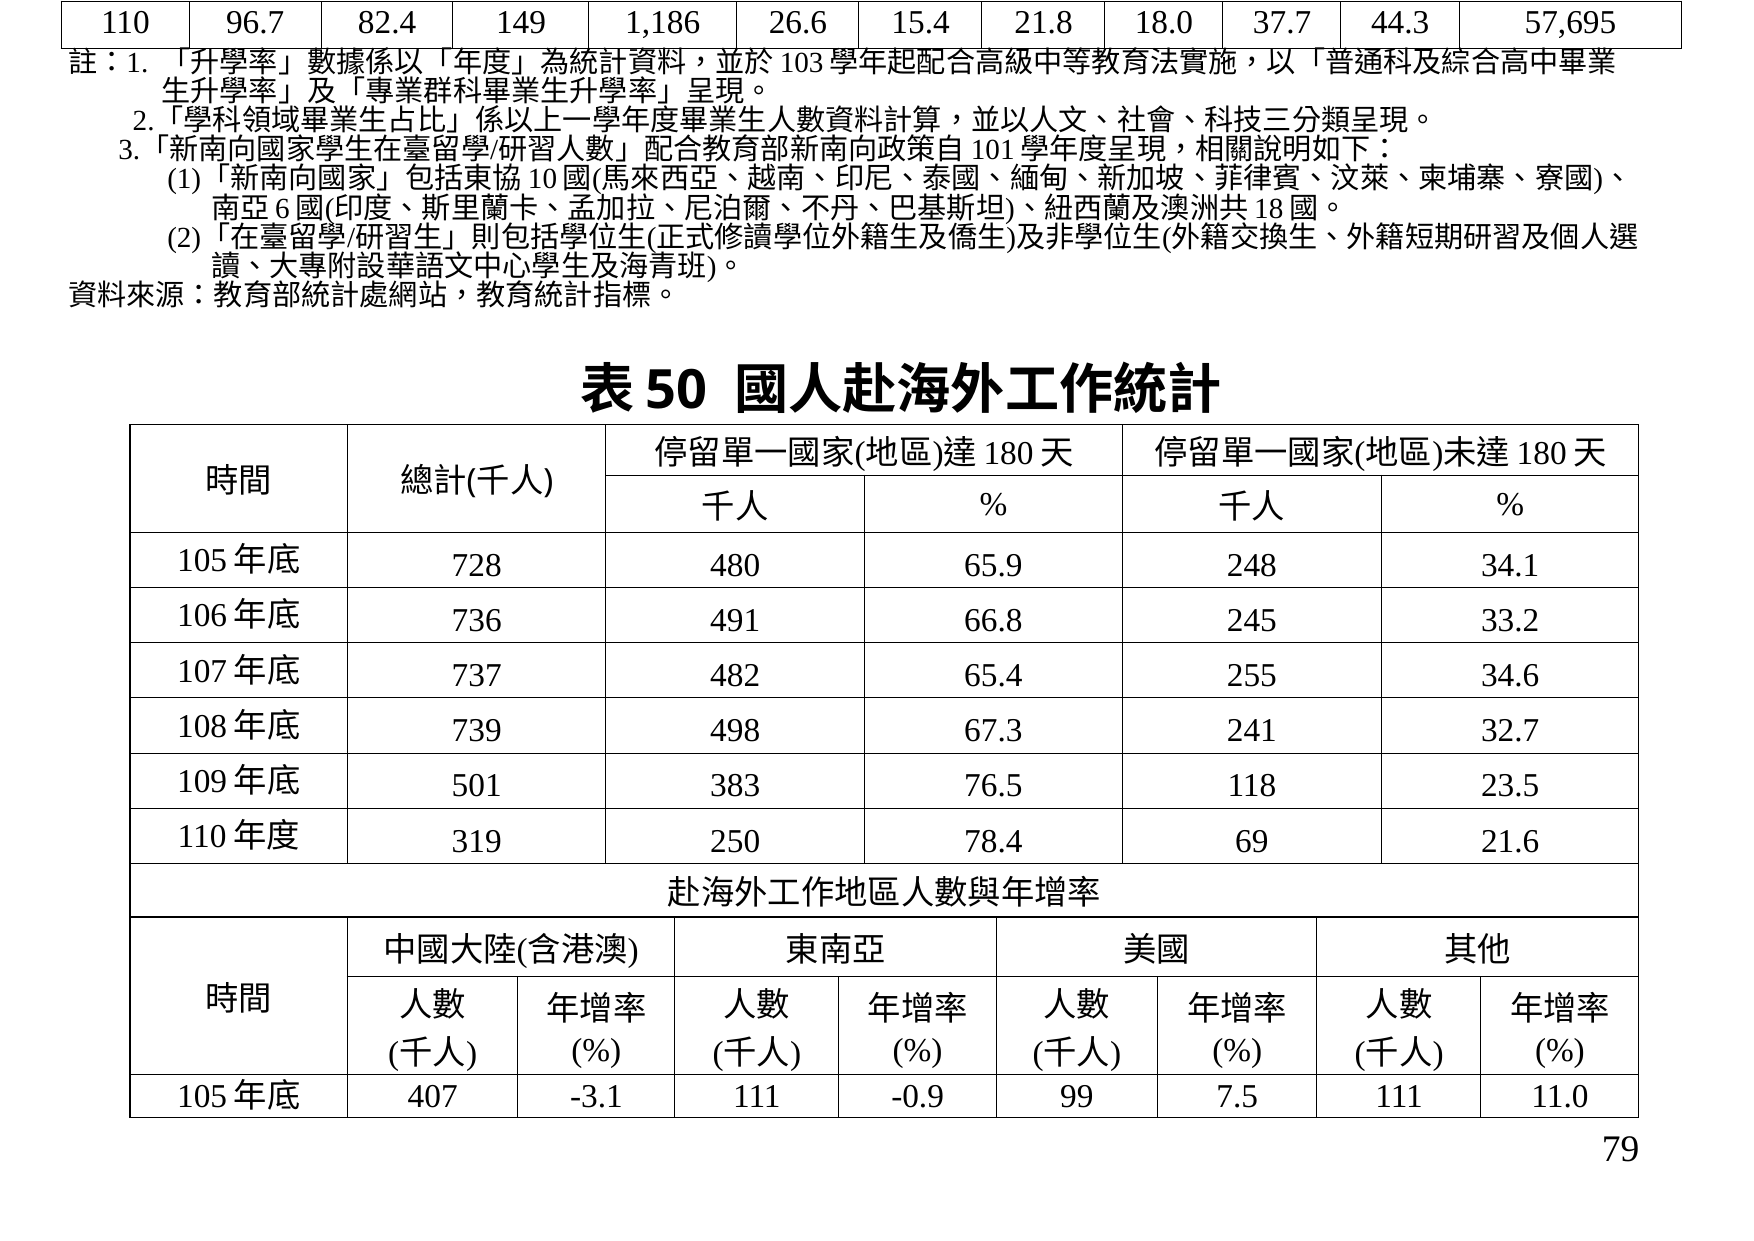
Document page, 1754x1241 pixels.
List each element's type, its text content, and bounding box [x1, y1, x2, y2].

table_cell 482 [606, 643, 864, 697]
table_cell 18.0 [1105, 2, 1222, 48]
table_cell 人數 (千人) [1317, 977, 1480, 1074]
table_cell 319 [348, 809, 605, 863]
table_cell 15.4 [859, 2, 981, 48]
table_cell 65.9 [865, 533, 1122, 587]
table_cell 65.4 [865, 643, 1122, 697]
table_cell 44.3 [1341, 2, 1459, 48]
table_cell 109年底 [131, 754, 347, 808]
table_cell 時間 [131, 918, 347, 1074]
table_cell 241 [1123, 698, 1381, 752]
table_cell 107年底 [131, 643, 347, 697]
table_cell 年增率(%) [1481, 977, 1638, 1074]
table_cell 其他 [1317, 918, 1638, 976]
table_cell 76.5 [865, 754, 1122, 808]
table_cell 26.6 [737, 2, 858, 48]
table_cell 人數 (千人) [675, 977, 838, 1074]
table_cell 57,695 [1460, 2, 1681, 48]
table_cell 501 [348, 754, 605, 808]
table_cell % [865, 476, 1122, 532]
table_cell 7.5 [1158, 1075, 1316, 1117]
list 資料來源：教育部統計處網站，教育統計指標。 [68, 282, 1639, 311]
text 表50 國人赴海外工作統計 [103, 346, 1639, 424]
table_cell 250 [606, 809, 864, 863]
table_cell 年增率(%) [518, 977, 674, 1074]
table_cell 737 [348, 643, 605, 697]
table_cell 108年底 [131, 698, 347, 752]
table_cell -3.1 [518, 1075, 674, 1117]
table_cell 245 [1123, 588, 1381, 642]
table_cell 105年底 [131, 1075, 347, 1117]
table_cell 人數 (千人) [348, 977, 517, 1074]
table_cell 年增率(%) [839, 977, 996, 1074]
table_cell 美國 [997, 918, 1316, 976]
table_cell 96.7 [190, 2, 321, 48]
table_cell 255 [1123, 643, 1381, 697]
table_cell 149 [453, 2, 588, 48]
table_cell 1,186 [589, 2, 736, 48]
table_cell 407 [348, 1075, 517, 1117]
table_cell 21.6 [1382, 809, 1638, 863]
table_cell 480 [606, 533, 864, 587]
table_cell 21.8 [982, 2, 1104, 48]
table_cell 99 [997, 1075, 1157, 1117]
list (1)「新南向國家」包括東協10國(馬來西亞、越南、印尼、泰國、緬甸、新加坡、菲律賓、汶萊、柬埔寨、寮國)、南亞6國(印度、斯里蘭卡、孟加拉、尼泊爾、不丹、巴基斯坦)、紐西蘭及澳洲共18國。 [167, 166, 1639, 224]
table_cell 人數 (千人) [997, 977, 1157, 1074]
table_cell 498 [606, 698, 864, 752]
table_cell 千人 [1123, 476, 1381, 532]
table_cell 32.7 [1382, 698, 1638, 752]
table_cell 33.2 [1382, 588, 1638, 642]
list 註：1. 「升學率」數據係以「年度」為統計資料，並於103學年起配合高級中等教育法實施，以「普通科及綜合高中畢業生升學率」及「專業群科畢業生升學率」呈現。 [68, 49, 1639, 107]
table_cell % [1382, 476, 1638, 532]
table_cell 728 [348, 533, 605, 587]
table_cell 110年度 [131, 809, 347, 863]
table_cell 34.1 [1382, 533, 1638, 587]
table_cell 383 [606, 754, 864, 808]
table_cell 111 [675, 1075, 838, 1117]
table_cell 739 [348, 698, 605, 752]
table_cell 69 [1123, 809, 1381, 863]
table_cell 66.8 [865, 588, 1122, 642]
list 3.「新南向國家學生在臺留學/研習人數」配合教育部新南向政策自101學年度呈現，相關說明如下： [103, 136, 1639, 166]
table_cell -0.9 [839, 1075, 996, 1117]
list 2.「學科領域畢業生占比」係以上一學年度畢業生人數資料計算，並以人文、社會、科技三分類呈現。 [89, 107, 1639, 136]
table_cell 111 [1317, 1075, 1480, 1117]
table_cell 11.0 [1481, 1075, 1638, 1117]
list (2)「在臺留學/研習生」則包括學位生(正式修讀學位外籍生及僑生)及非學位生(外籍交換生、外籍短期研習及個人選讀、大專附設華語文中心學生及海青班)。 [167, 224, 1639, 282]
table_cell 248 [1123, 533, 1381, 587]
table_cell 78.4 [865, 809, 1122, 863]
table_cell 37.7 [1223, 2, 1340, 48]
table_header 停留單一國家(地區)未達180天 [1123, 425, 1638, 474]
table_cell 118 [1123, 754, 1381, 808]
table_cell 34.6 [1382, 643, 1638, 697]
table_cell 106年底 [131, 588, 347, 642]
table_cell 736 [348, 588, 605, 642]
table_cell 23.5 [1382, 754, 1638, 808]
table_cell 年增率(%) [1158, 977, 1316, 1074]
table_cell 491 [606, 588, 864, 642]
table_header 停留單一國家(地區)達180天 [606, 425, 1122, 474]
table_header 總計(千人) [348, 425, 605, 532]
table_cell 千人 [606, 476, 864, 532]
table_header 時間 [131, 425, 347, 532]
table_cell 中國大陸(含港澳) [348, 918, 674, 976]
table_cell 67.3 [865, 698, 1122, 752]
table_cell 105年底 [131, 533, 347, 587]
table_cell 東南亞 [675, 918, 996, 976]
table_cell 赴海外工作地區人數與年增率 [131, 864, 1638, 916]
table_cell 110 [62, 2, 189, 48]
table_cell 82.4 [322, 2, 452, 48]
